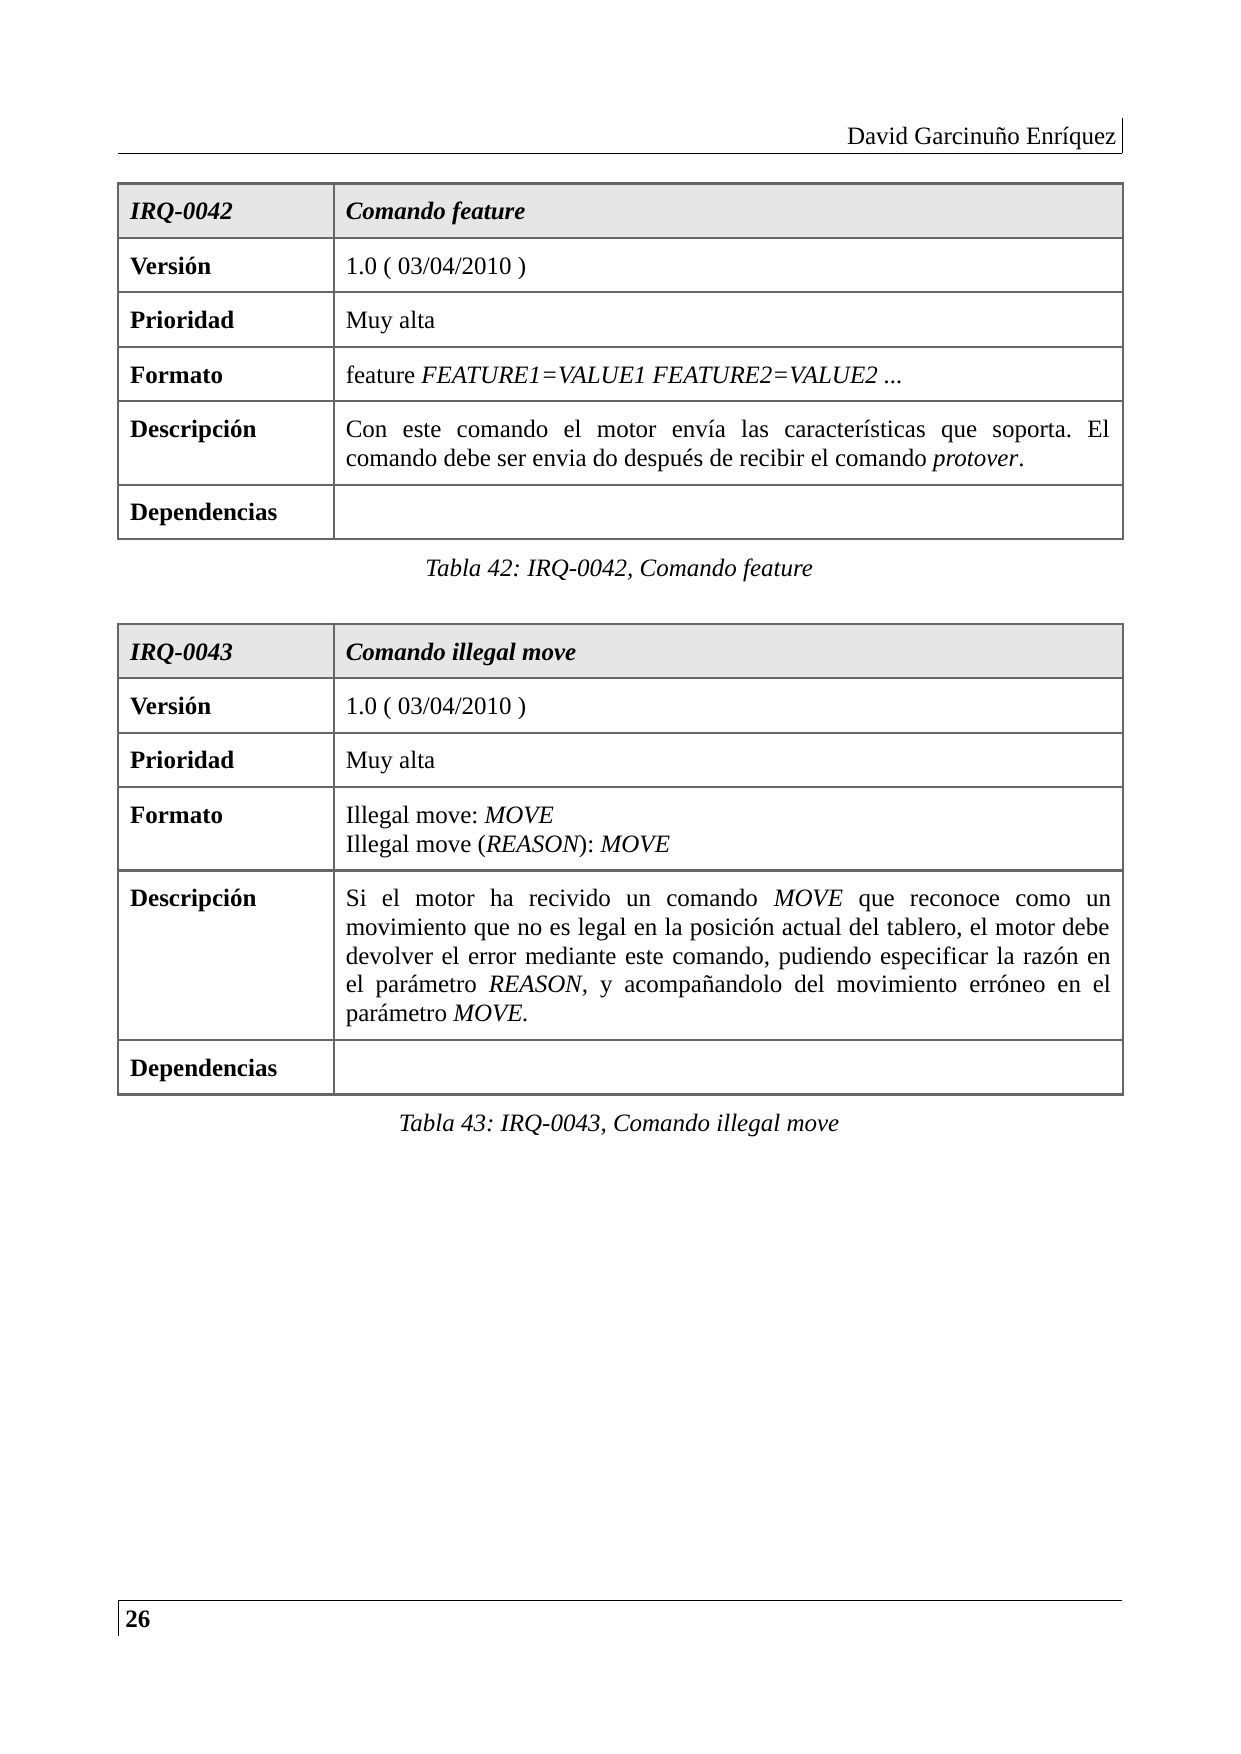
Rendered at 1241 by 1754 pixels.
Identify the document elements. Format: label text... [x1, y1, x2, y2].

table_cell Muy alta [335, 293, 1122, 346]
text Tabla 42: IRQ-0042, Comando feature [118, 553, 1122, 581]
table_cell Muy alta [335, 734, 1122, 786]
table_cell Illegal move: MOVE Illegal move (REASON): MOVE [335, 788, 1122, 869]
table_cell Si el motor ha recivido un comando MOVE que reconoce como un movimiento que no es legal en la posición actual del tablero, el motor debe devolver el error mediante este comando, pudiendo especificar la razón en el parámetro REASON, y acompañandolo del movimiento erróneo en el parámetro MOVE. [335, 872, 1122, 1039]
table_header IRQ-0043 [119, 625, 333, 677]
table_cell Descripción [119, 872, 333, 1039]
table_cell Descripción [119, 402, 333, 483]
table_cell 1.0 ( 03/04/2010 ) [335, 679, 1122, 732]
table_cell Formato [119, 788, 333, 869]
table_header IRQ-0042 [119, 185, 333, 237]
table_cell Prioridad [119, 293, 333, 346]
table_cell feature FEATURE1=VALUE1 FEATURE2=VALUE2 ... [335, 348, 1122, 400]
table_cell Prioridad [119, 734, 333, 786]
table_cell Versión [119, 239, 333, 291]
table_header Comando feature [335, 185, 1122, 237]
text Tabla 43: IRQ-0043, Comando illegal move [118, 1108, 1122, 1137]
table_cell Versión [119, 679, 333, 732]
table_header Comando illegal move [335, 625, 1122, 677]
table_cell Dependencias [119, 1041, 333, 1093]
table_cell [335, 486, 1122, 538]
table_cell Dependencias [119, 486, 333, 538]
table_cell Con este comando el motor envía las características que soporta. El comando debe ser envia do después de recibir el comando protover. [335, 402, 1122, 483]
table_cell [335, 1041, 1122, 1093]
table_cell Formato [119, 348, 333, 400]
table_cell 1.0 ( 03/04/2010 ) [335, 239, 1122, 291]
